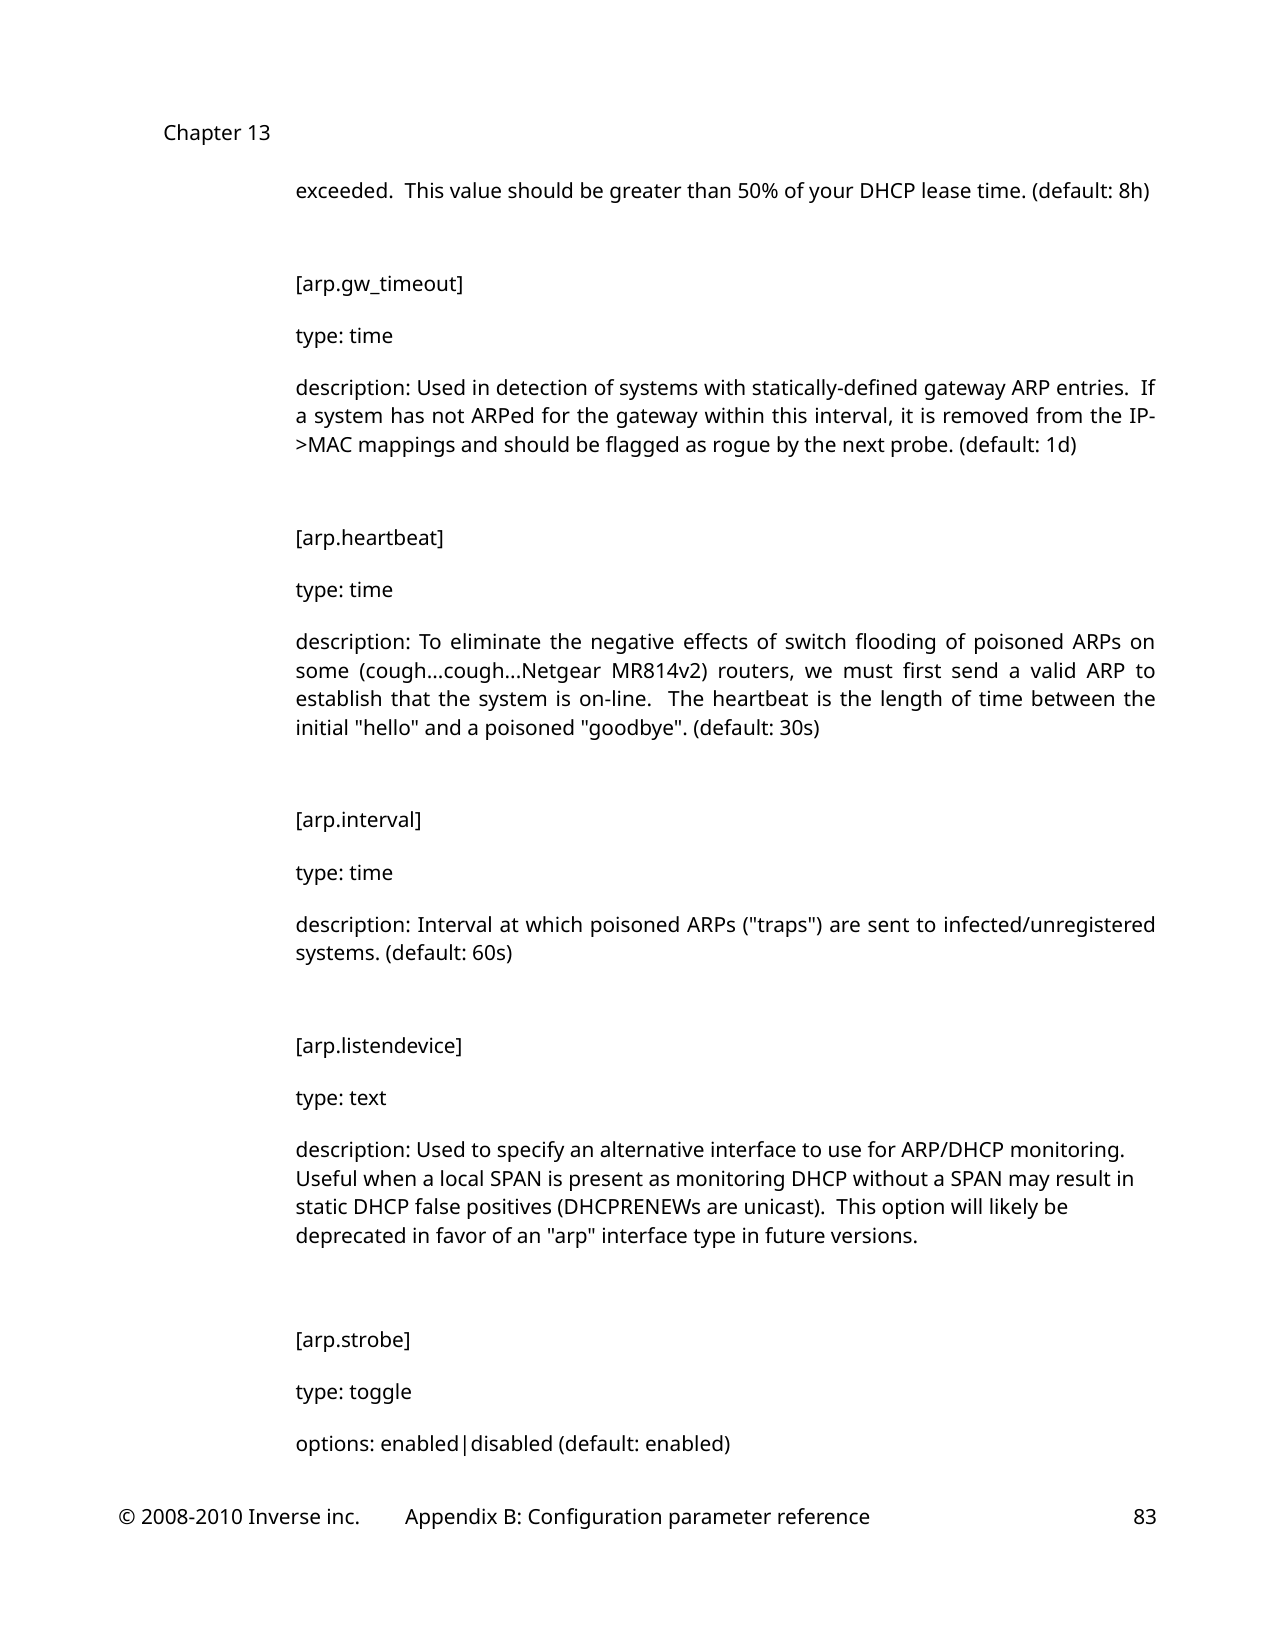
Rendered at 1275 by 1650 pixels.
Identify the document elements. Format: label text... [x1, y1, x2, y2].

text description: Used to specify an alternative interface to use for ARP/DHCP monitoring. Useful when a local SPAN is present as monitoring DHCP without a SPAN may result in static DHCP false positives (DHCPRENEWs are unicast). This option will likely be deprecated in favor of an "arp" interface type in future versions. [295, 1135, 1157, 1249]
text type: text [295, 1083, 1157, 1112]
text [arp.gw_timeout] [295, 269, 1157, 297]
text description: Used in detection of systems with statically-defined gateway ARP entries. If a system has not ARPed for the gateway within this interval, it is removed from the IP->MAC mappings and should be flagged as rogue by the next probe. (default: 1d) [295, 373, 1157, 458]
text type: time [295, 575, 1157, 604]
text options: enabled|disabled (default: enabled) [295, 1429, 1157, 1457]
text description: Interval at which poisoned ARPs ("traps") are sent to infected/unregistered systems. (default: 60s) [295, 910, 1157, 967]
text [arp.strobe] [295, 1325, 1157, 1353]
text exceeded. This value should be greater than 50% of your DHCP lease time. (default: 8h) [295, 176, 1157, 204]
text type: time [295, 858, 1157, 886]
text [arp.interval] [295, 806, 1157, 834]
text type: time [295, 321, 1157, 349]
text [arp.listendevice] [295, 1031, 1157, 1060]
text [arp.heartbeat] [295, 523, 1157, 552]
text description: To eliminate the negative effects of switch flooding of poisoned ARPs on some (cough...cough...Netgear MR814v2) routers, we must first send a valid ARP to establish that the system is on-line. The heartbeat is the length of time between the initial "hello" and a poisoned "goodbye". (default: 30s) [295, 627, 1157, 741]
text type: toggle [295, 1377, 1157, 1405]
